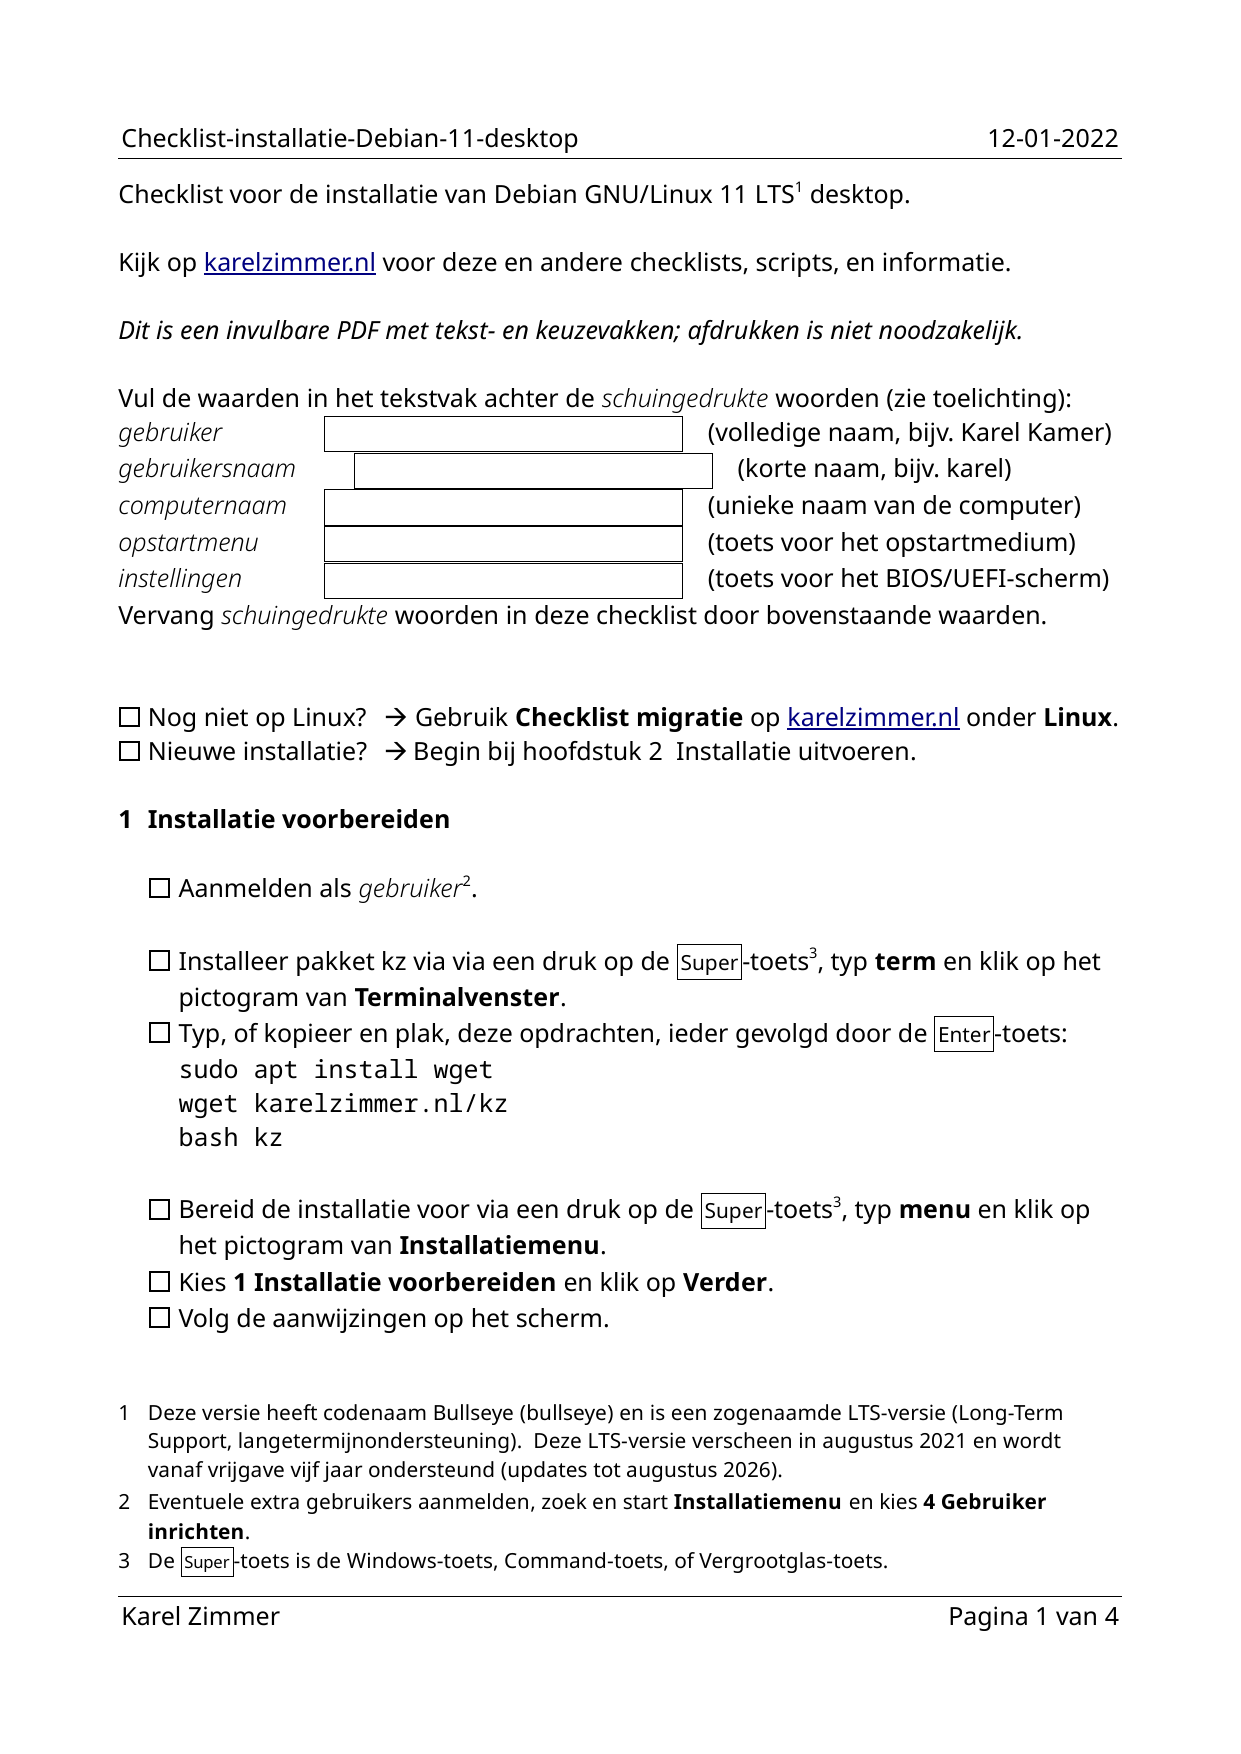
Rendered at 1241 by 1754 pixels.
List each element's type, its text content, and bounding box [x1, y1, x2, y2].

text gebruikersnaam (korte naam, bijv. karel) [118, 451, 1122, 488]
text Checklist voor de installatie van Debian GNU/Linux 11 LTS desktop. [118, 177, 1122, 211]
table_header [141, 870, 177, 906]
text gebruiker (volledige naam, bijv. Karel Kamer) [118, 415, 1122, 451]
text instellingen (toets voor het BIOS/UEFI-scherm) [118, 561, 1122, 598]
text Kijk op karelzimmer.nl voor deze en andere checklists, scripts, en informatie. [118, 245, 1122, 279]
text Nieuwe installatie?  Begin bij hoofdstuk 2 Installatie uitvoeren. [118, 734, 1122, 768]
table_cell [141, 1155, 177, 1191]
table_cell [141, 942, 177, 1014]
text Deze versie heeft codenaam Bullseye (bullseye) en is een zogenaamde LTS-versie (Long-Term Support, langetermijnondersteuning). Deze LTS-versie verscheen in augustus 2021 en wordt vanaf vrijgave vijf jaar ondersteund (updates tot augustus 2026). [118, 1398, 1122, 1483]
table_cell [177, 1155, 1120, 1191]
text Vul de waarden in het tekstvak achter de schuingedrukte woorden (zie toelichting): [118, 381, 1122, 415]
table_cell Installeer pakket kz via via een druk op de Super-toets, typ term en klik op het pictogram van Terminalvenster. [177, 942, 1120, 1014]
list Installatie voorbereiden [118, 802, 1122, 836]
text (toets voor het opstartmedium) [683, 525, 1122, 561]
text opstartmenu [118, 525, 324, 561]
table_cell Typ, of kopieer en plak, deze opdrachten, ieder gevolgd door de Enter-toets: sudo apt install wget wget karelzimmer.nl/kz bash kz [177, 1015, 1120, 1155]
table_cell Volg de aanwijzingen op het scherm. [177, 1300, 1120, 1336]
text (unieke naam van de computer) [683, 488, 1122, 525]
table_cell [141, 1263, 177, 1299]
text Nog niet op Linux?  Gebruik Checklist migratie op karelzimmer.nl onder Linux. [118, 700, 1122, 734]
table_cell [141, 1300, 177, 1336]
text computernaam [118, 488, 354, 525]
table_cell [141, 1191, 177, 1263]
table_cell Kies 1 Installatie voorbereiden en klik op Verder. [177, 1263, 1120, 1299]
table_cell Bereid de installatie voor via een druk op de Super-toets3, typ menu en klik op het pictogram van Installatiemenu. [177, 1191, 1120, 1263]
table_cell [141, 906, 177, 942]
text Vervang schuingedrukte woorden in deze checklist door bovenstaande waarden. [118, 598, 1122, 632]
table_header Aanmelden als gebruiker. [177, 870, 1120, 906]
table_cell [141, 1015, 177, 1155]
table_cell [177, 906, 1120, 942]
text Dit is een invulbare PDF met tekst- en keuzevakken; afdrukken is niet noodzakelijk. [118, 313, 1122, 347]
